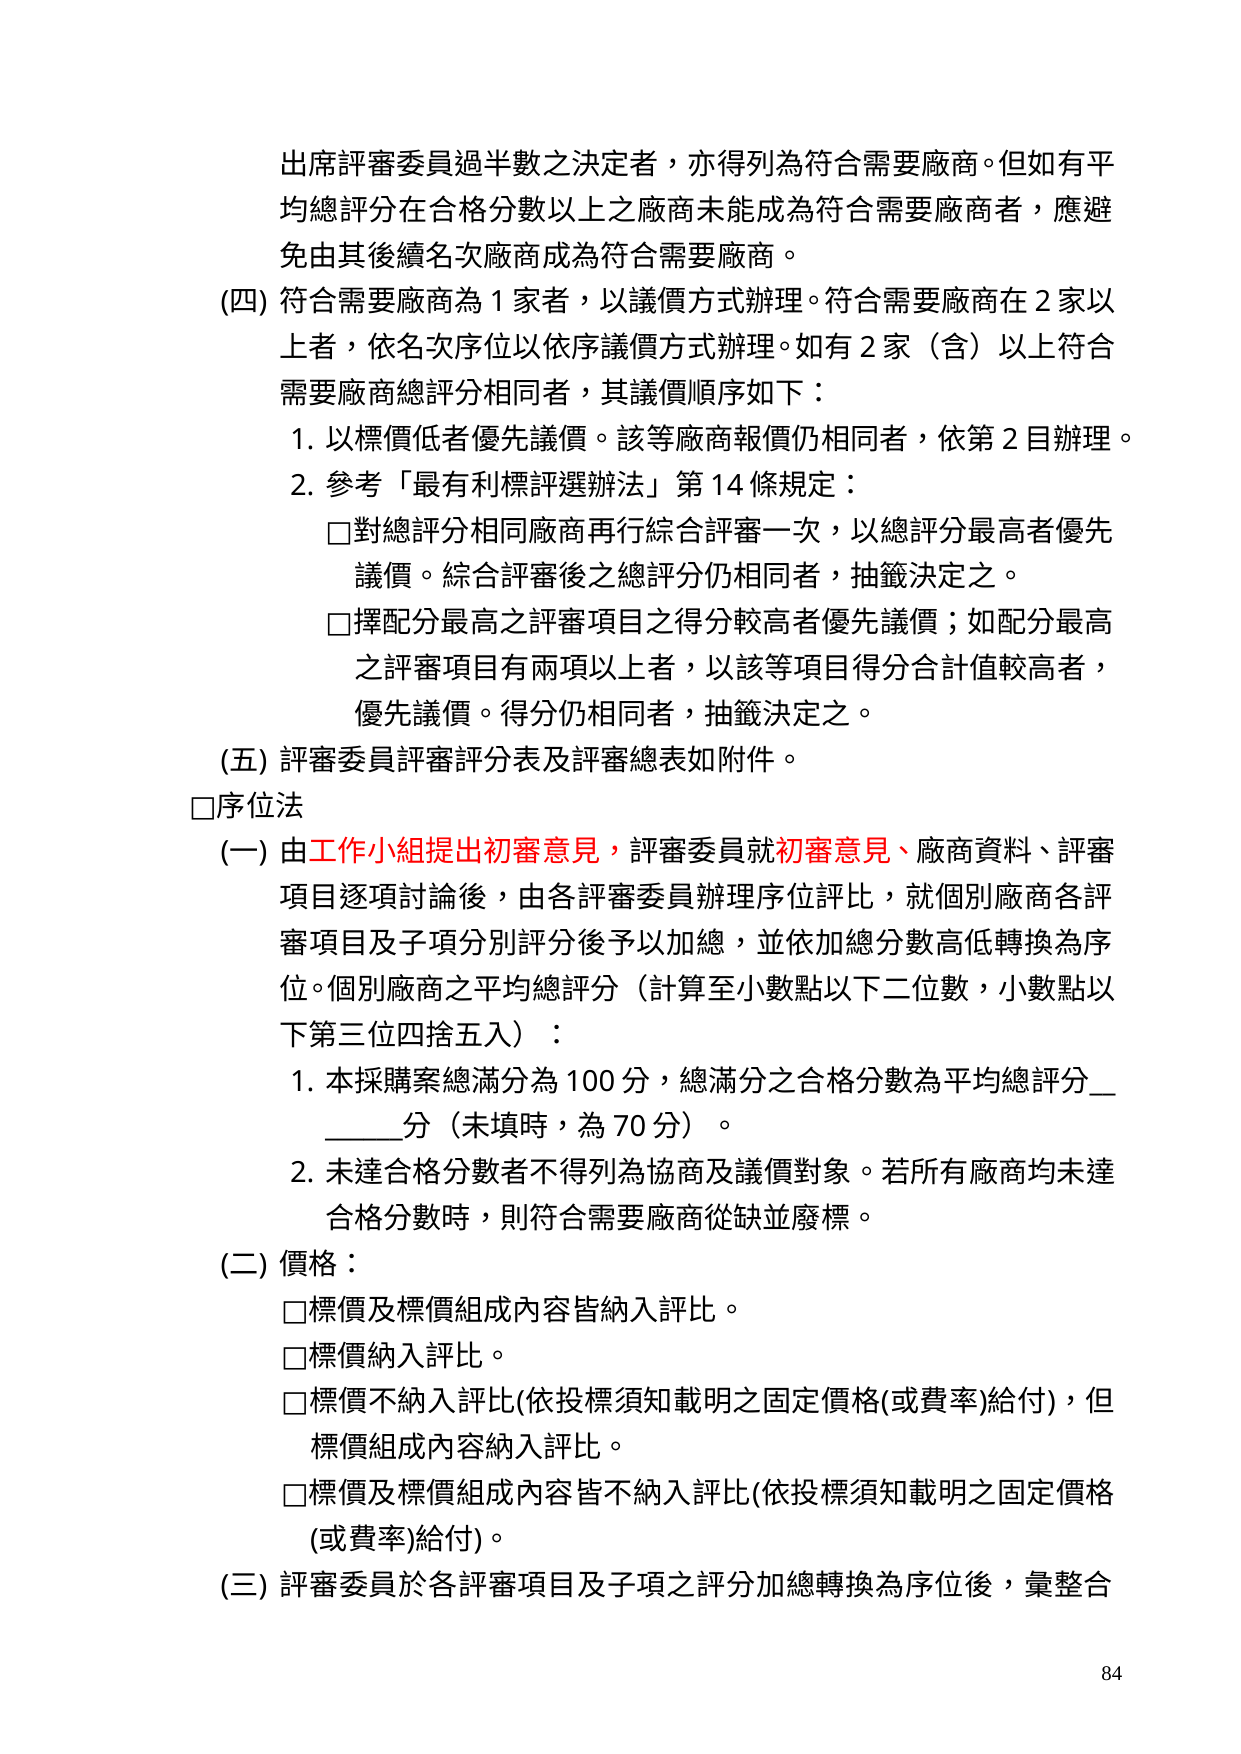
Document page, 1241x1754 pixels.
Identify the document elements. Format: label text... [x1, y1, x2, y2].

list 以標價低者優先議價。該等廠商報價仍相同者，依第2目辦理。 [290, 413, 1115, 458]
list 未達合格分數者不得列為協商及議價對象。若所有廠商均未達合格分數時，則符合需要廠商從缺並廢標。 [290, 1146, 1115, 1238]
list 符合需要廠商為1家者，以議價方式辦理。符合需要廠商在2家以上者，依名次序位以依序議價方式辦理。如有2家（含）以上符合需要廠商總評分相同者，其議價順序如下： [220, 275, 1115, 413]
list 出席評審委員過半數之決定者，亦得列為符合需要廠商。但如有平均總評分在合格分數以上之廠商未能成為符合需要廠商者，應避免由其後續名次廠商成為符合需要廠商。 [220, 138, 1115, 275]
text □標價及標價組成內容皆納入評比。 [281, 1283, 1115, 1329]
text □標價及標價組成內容皆不納入評比(依投標須知載明之固定價格(或費率)給付)。 [281, 1467, 1115, 1558]
text □標價不納入評比(依投標須知載明之固定價格(或費率)給付)，但標價組成內容納入評比。 [281, 1375, 1115, 1467]
list 由工作小組提出初審意見，評審委員就初審意見、廠商資料、評審項目逐項討論後，由各評審委員辦理序位評比，就個別廠商各評審項目及子項分別評分後予以加總，並依加總分數高低轉換為序位。個別廠商之平均總評分（計算至小數點以下二位數，小數點以下第三位四捨五入）： [220, 825, 1115, 1054]
list 評審委員於各評審項目及子項之評分加總轉換為序位後，彙整合 [220, 1558, 1115, 1604]
text □對總評分相同廠商再行綜合評審一次，以總評分最高者優先議價。綜合評審後之總評分仍相同者，抽籤決定之。 [325, 504, 1115, 596]
text □序位法 [189, 779, 1115, 825]
list 評審委員評審評分表及評審總表如附件。 [220, 733, 1115, 779]
list 參考「最有利標評選辦法」第14條規定： [290, 458, 1115, 504]
list 本採購案總滿分為100分，總滿分之合格分數為平均總評分________分（未填時，為70分）。 [290, 1054, 1115, 1146]
text □擇配分最高之評審項目之得分較高者優先議價；如配分最高之評審項目有兩項以上者，以該等項目得分合計值較高者，優先議價。得分仍相同者，抽籤決定之。 [325, 596, 1115, 733]
list 價格： [220, 1238, 1115, 1283]
text □標價納入評比。 [281, 1329, 1115, 1375]
